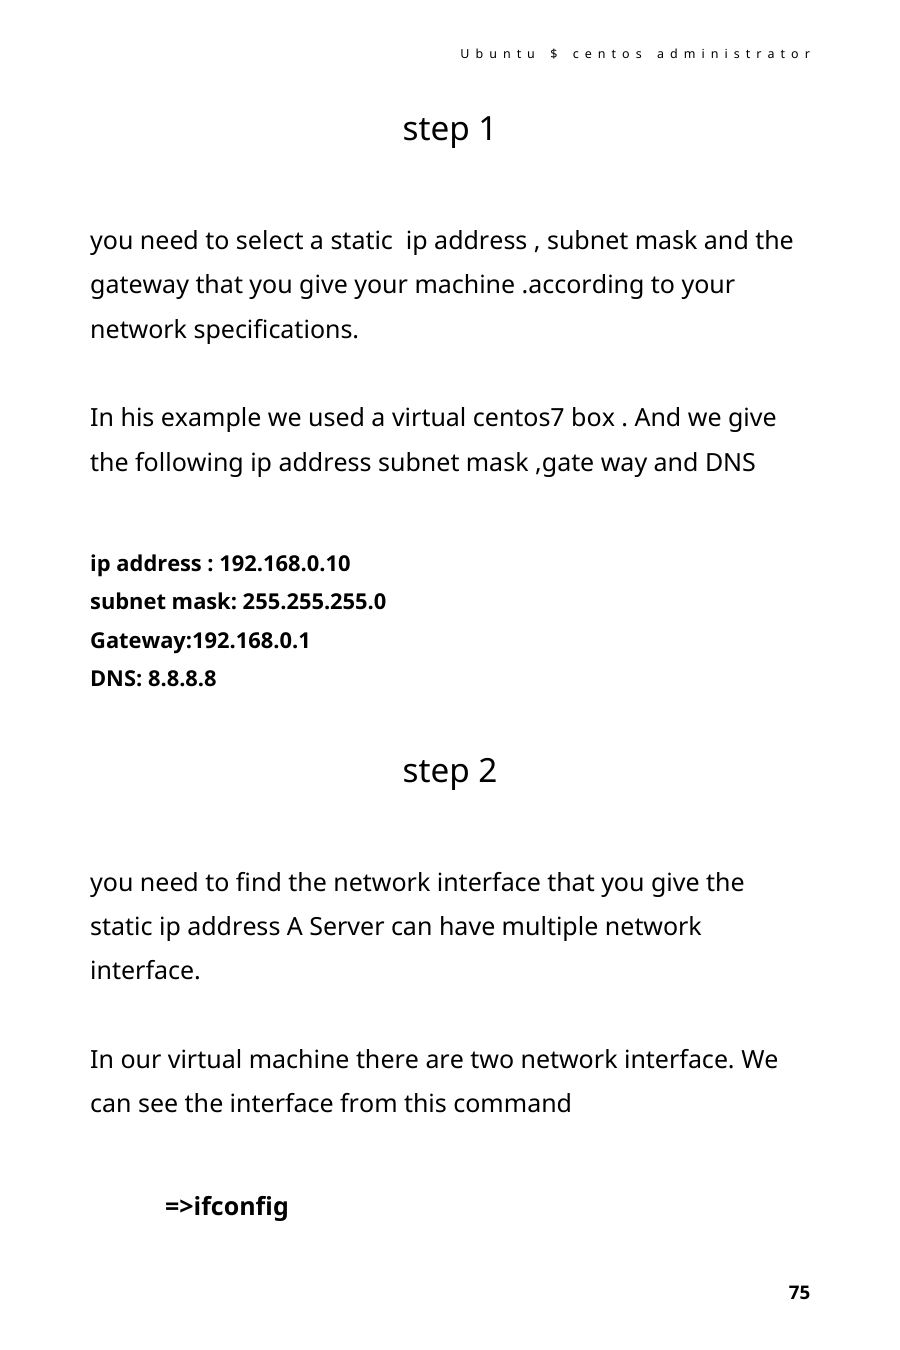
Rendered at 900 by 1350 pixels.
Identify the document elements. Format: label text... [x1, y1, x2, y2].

text In our virtual machine there are two network interface. We can see the interface from this command [90, 1041, 810, 1120]
text ip address : 192.168.0.10 [90, 547, 810, 577]
text subnet mask: 255.255.255.0 [90, 586, 810, 616]
text Gateway:192.168.0.1 [90, 625, 810, 654]
text you need to find the network interface that you give the static ip address A Server can have multiple network interface. [90, 864, 810, 987]
text step 1 [90, 105, 810, 150]
text step 2 [90, 746, 810, 792]
text you need to select a static ip address , subnet mask and the gateway that you give your machine .according to your network specifications. [90, 223, 810, 346]
text DNS: 8.8.8.8 [90, 663, 810, 693]
text In his example we used a virtual centos7 box . And we give the following ip address subnet mask ,gate way and DNS [90, 400, 810, 478]
text =>ifconfig [90, 1189, 810, 1223]
